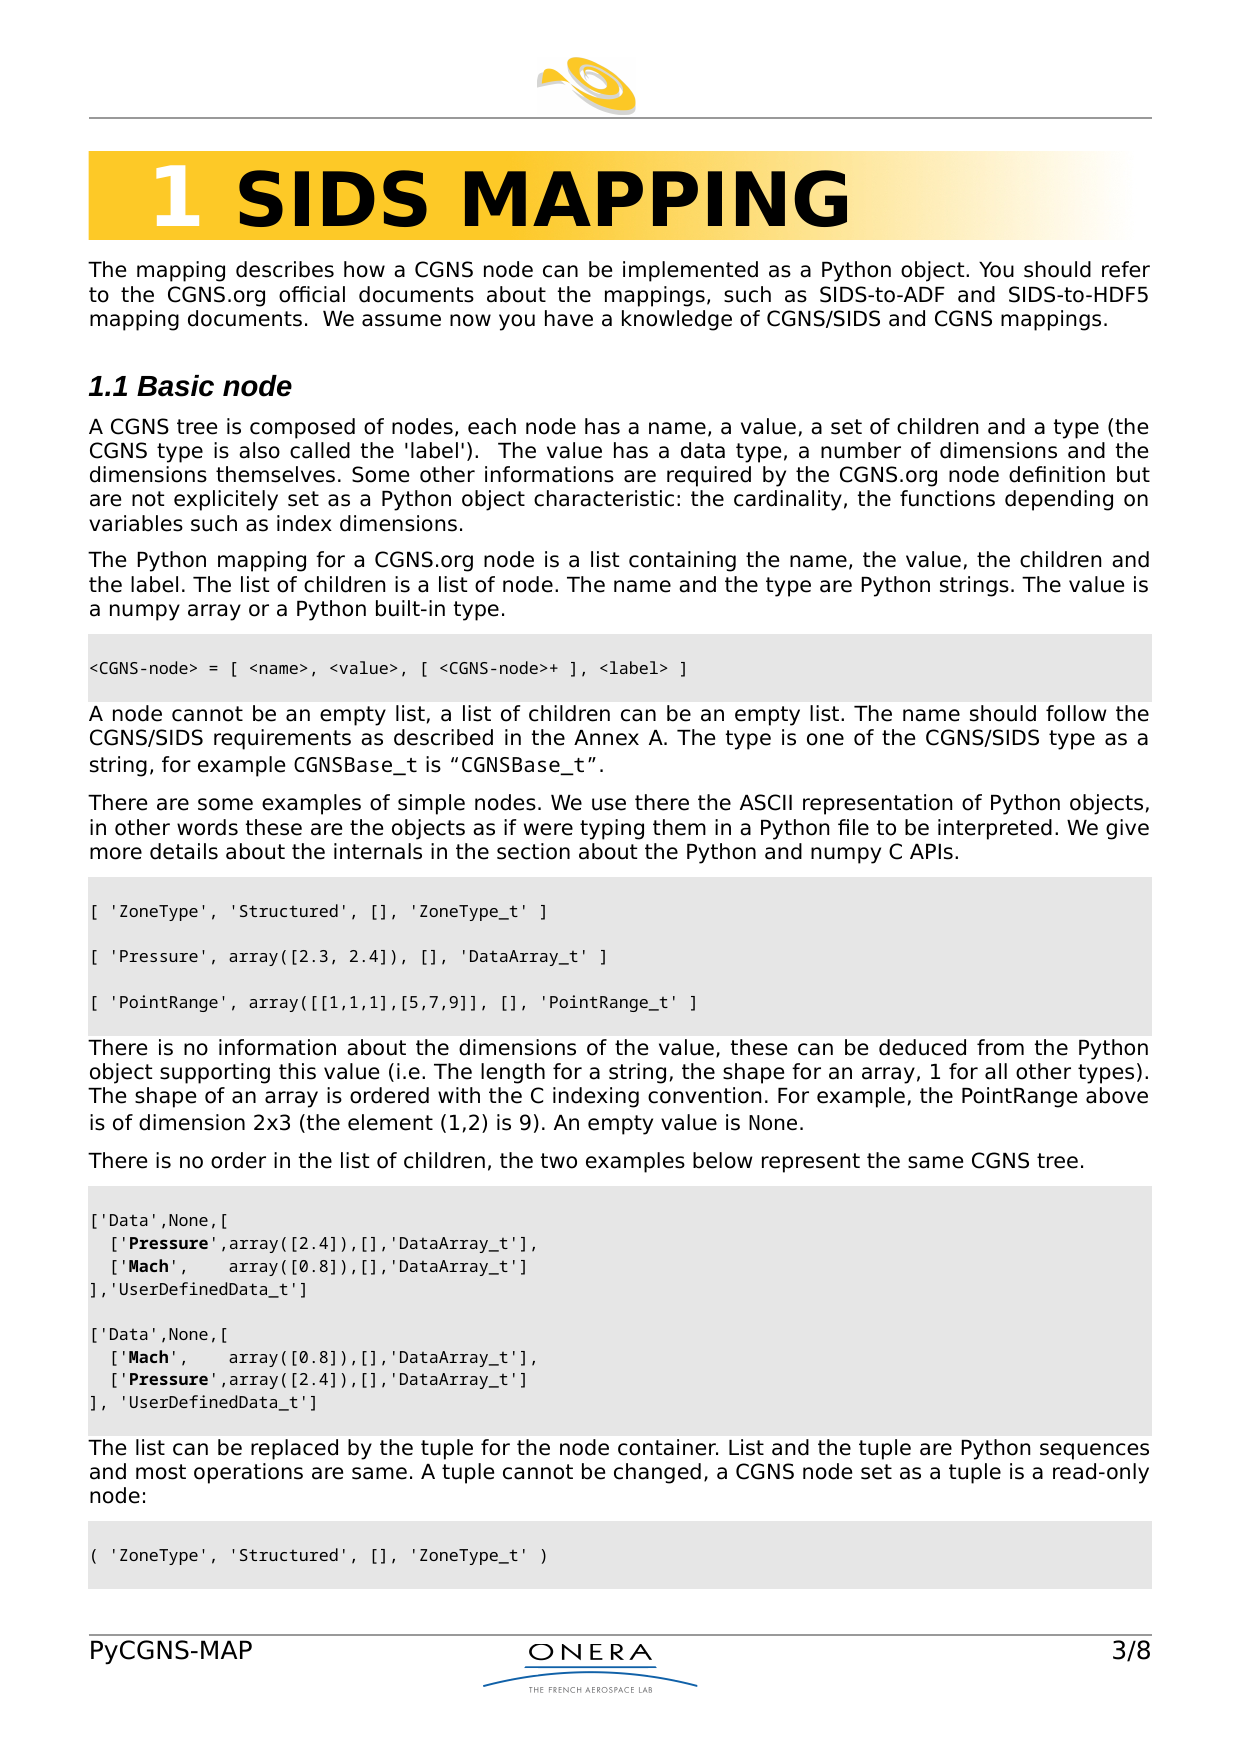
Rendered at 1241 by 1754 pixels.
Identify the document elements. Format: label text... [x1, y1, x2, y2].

text There are some examples of simple nodes. We use there the ASCII representation of Python objects, in other words these are the objects as if were typing them in a Python file to be interpreted. We give more details about the internals in the section about the Python and numpy C APIs. [88, 791, 1152, 864]
text The list can be replaced by the tuple for the node container. List and the tuple are Python sequences and most operations are same. A tuple cannot be changed, a CGNS node set as a tuple is a read-only node: [88, 1436, 1152, 1509]
text [ 'ZoneType', 'Structured', [], 'ZoneType_t' ] [88, 899, 1152, 922]
text ['Data',None,[ [88, 1322, 1152, 1345]
picture [483, 1644, 698, 1693]
text [ 'PointRange', array([[1,1,1],[5,7,9]], [], 'PointRange_t' ] [88, 990, 1152, 1013]
subtitle SIDS Mapping [88, 149, 1155, 246]
text [ 'Pressure', array([2.3, 2.4]), [], 'DataArray_t' ] [88, 945, 1152, 968]
subtitle Basic node [58, 369, 1152, 402]
text ['Mach', array([0.8]),[],'DataArray_t'] [88, 1254, 1152, 1277]
text A CGNS tree is composed of nodes, each node has a name, a value, a set of children and a type (the CGNS type is also called the 'label'). The value has a data type, a number of dimensions and the dimensions themselves. Some other informations are required by the CGNS.org node definition but are not explicitely set as a Python object characteristic: the cardinality, the functions depending on variables such as index dimensions. [88, 415, 1152, 536]
text ( 'ZoneType', 'Structured', [], 'ZoneType_t' ) [88, 1544, 1152, 1567]
text ['Data',None,[ [88, 1209, 1152, 1232]
text ['Mach', array([0.8]),[],'DataArray_t'], [88, 1345, 1152, 1368]
text A node cannot be an empty list, a list of children can be an empty list. The name should follow the CGNS/SIDS requirements as described in the Annex A. The type is one of the CGNS/SIDS type as a string, for example CGNSBase_t is “CGNSBase_t”. [88, 702, 1152, 779]
picture [537, 57, 636, 115]
text The Python mapping for a CGNS.org node is a list containing the name, the value, the children and the label. The list of children is a list of node. The name and the type are Python strings. The value is a numpy array or a Python built-in type. [88, 548, 1152, 621]
text <CGNS-node> = [ <name>, <value>, [ <CGNS-node>+ ], <label> ] [88, 657, 1152, 679]
text The mapping describes how a CGNS node can be implemented as a Python object. You should refer to the CGNS.org official documents about the mappings, such as SIDS-to-ADF and SIDS-to-HDF5 mapping documents. We assume now you have a knowledge of CGNS/SIDS and CGNS mappings. [88, 258, 1152, 331]
text There is no order in the list of children, the two examples below represent the same CGNS tree. [88, 1149, 1152, 1174]
text ], 'UserDefinedData_t'] [88, 1391, 1152, 1413]
text ['Pressure',array([2.4]),[],'DataArray_t'] [88, 1368, 1152, 1391]
text ],'UserDefinedData_t'] [88, 1277, 1152, 1300]
picture [88, 151, 1151, 240]
text There is no information about the dimensions of the value, these can be deduced from the Python object supporting this value (i.e. The length for a string, the shape for an array, 1 for all other types). The shape of an array is ordered with the C indexing convention. For example, the PointRange above is of dimension 2x3 (the element (1,2) is 9). An empty value is None. [88, 1036, 1152, 1137]
text ['Pressure',array([2.4]),[],'DataArray_t'], [88, 1232, 1152, 1254]
